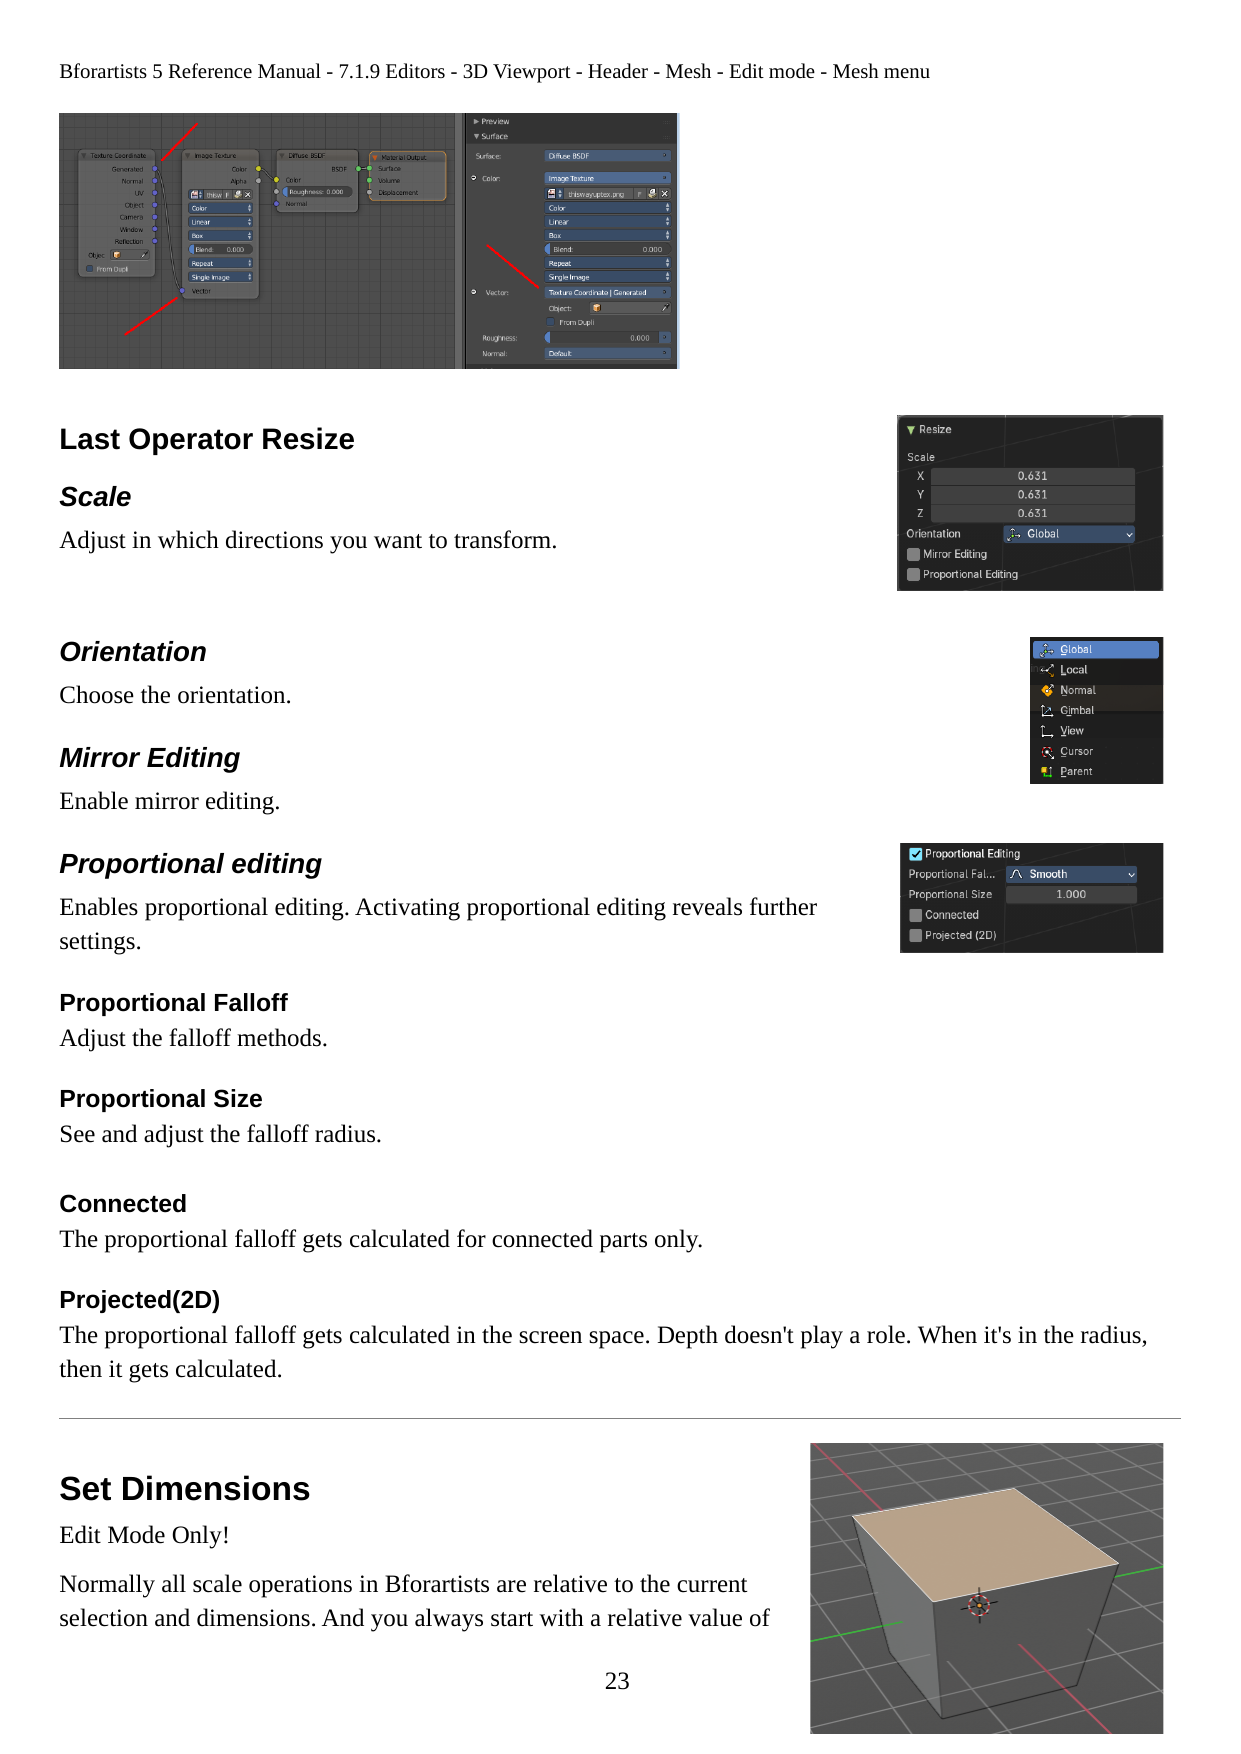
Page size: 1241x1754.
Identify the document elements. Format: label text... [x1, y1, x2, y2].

subtitle [1164, 481, 1181, 512]
subtitle Orientation [59, 636, 1181, 667]
picture [1030, 637, 1164, 784]
text Adjust the falloff methods. [59, 1023, 1181, 1051]
picture [897, 415, 1164, 591]
subtitle [1164, 741, 1181, 773]
text Choose the orientation. [59, 680, 1030, 709]
text Normally all scale operations in Bforartists are relative to the current selection and dimensions. And you always start with a relative value of [59, 1569, 810, 1632]
text [1164, 680, 1181, 709]
text The proportional falloff gets calculated in the screen space. Depth doesn't play a role. When it's in the radius, then it gets calculated. [59, 1320, 1181, 1383]
picture [59, 113, 680, 369]
text Edit Mode Only! [59, 1520, 810, 1548]
picture [900, 843, 1164, 953]
subtitle [1164, 422, 1181, 456]
text The proportional falloff gets calculated for connected parts only. [59, 1224, 1181, 1252]
subtitle Set Dimensions [59, 1469, 810, 1507]
subtitle Mirror Editing [59, 741, 1030, 773]
subtitle [1164, 847, 1181, 879]
text Adjust in which directions you want to transform. [59, 525, 897, 554]
text Enables proportional editing. Activating proportional editing reveals further settings. [59, 892, 1181, 955]
subtitle Projected(2D) [59, 1285, 1181, 1314]
text Enable mirror editing. [59, 786, 1181, 814]
subtitle Proportional editing [59, 847, 900, 879]
subtitle Scale [59, 481, 897, 512]
text [1164, 1520, 1181, 1548]
subtitle Connected [59, 1189, 1181, 1217]
subtitle Proportional Falloff [59, 988, 1181, 1016]
subtitle Last Operator Resize [59, 422, 897, 456]
subtitle [1164, 1469, 1181, 1507]
subtitle Proportional Size [59, 1084, 1181, 1113]
text See and adjust the falloff radius. [59, 1119, 1181, 1148]
picture [810, 1443, 1164, 1734]
